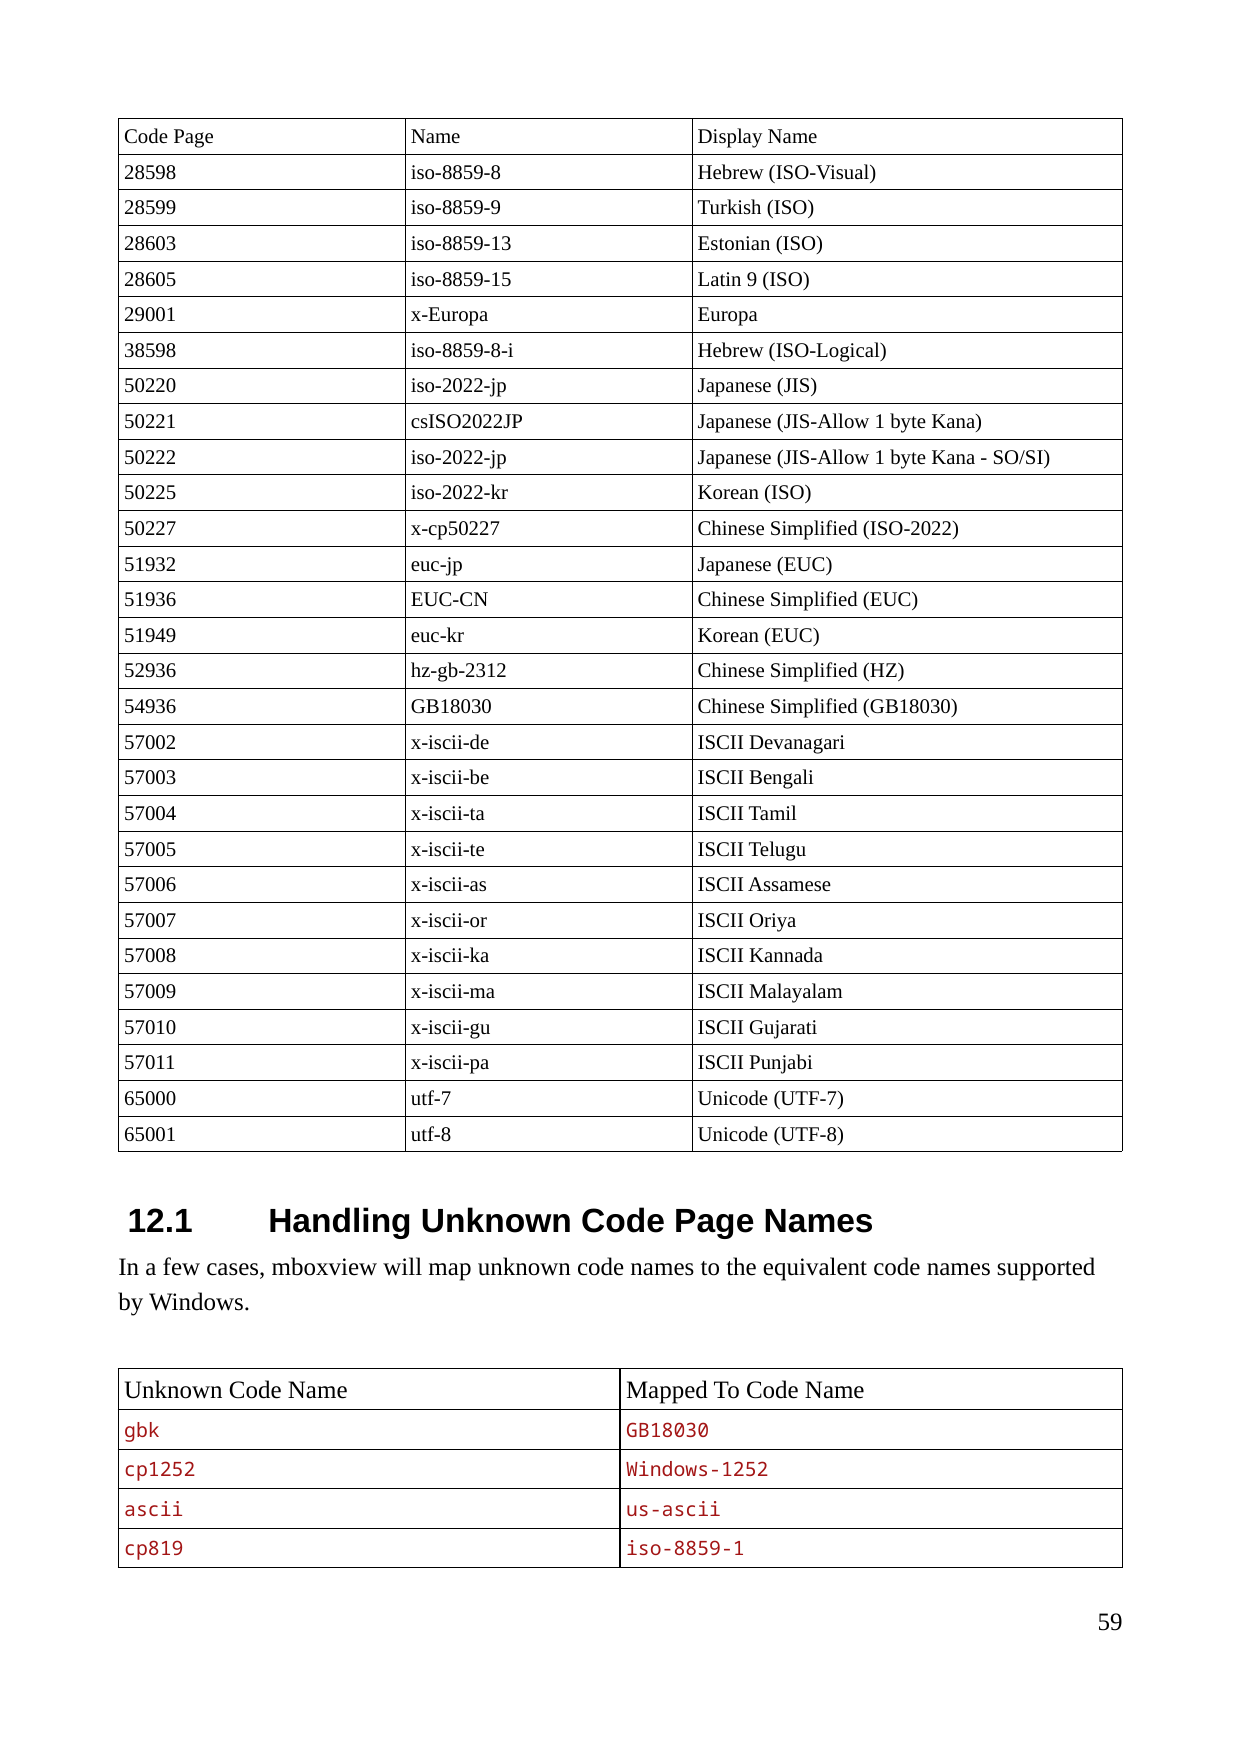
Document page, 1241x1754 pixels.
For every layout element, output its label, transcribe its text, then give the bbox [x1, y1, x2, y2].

table_cell x-iscii-be [406, 760, 692, 795]
table_cell x-cp50227 [406, 511, 692, 546]
table_cell 28605 [119, 262, 405, 296]
table_cell iso-8859-13 [406, 226, 692, 261]
table_cell Unicode (UTF-7) [693, 1081, 1122, 1116]
table_cell euc-jp [406, 547, 692, 581]
table_cell euc-kr [406, 618, 692, 652]
table_cell iso-8859-1 [621, 1529, 1122, 1567]
table_cell utf-8 [406, 1117, 692, 1151]
table_cell 50225 [119, 475, 405, 510]
table_cell Chinese Simplified (EUC) [693, 582, 1122, 617]
table_header Code Page [119, 119, 405, 154]
table_cell Japanese (EUC) [693, 547, 1122, 581]
table_cell GB18030 [406, 689, 692, 724]
table_cell Japanese (JIS-Allow 1 byte Kana - SO/SI) [693, 440, 1122, 474]
table_cell Hebrew (ISO-Visual) [693, 155, 1122, 189]
table_cell x-iscii-de [406, 725, 692, 759]
table_cell 57005 [119, 832, 405, 866]
table_cell x-Europa [406, 297, 692, 332]
table_cell hz-gb-2312 [406, 654, 692, 688]
table_cell Chinese Simplified (GB18030) [693, 689, 1122, 724]
table_cell EUC-CN [406, 582, 692, 617]
table_cell ISCII Assamese [693, 867, 1122, 902]
table_cell 57008 [119, 939, 405, 973]
subtitle Handling Unknown Code Page Names [118, 1201, 1122, 1240]
table_cell GB18030 [621, 1410, 1122, 1449]
table_cell 57004 [119, 796, 405, 831]
table_header Name [406, 119, 692, 154]
table_cell Turkish (ISO) [693, 190, 1122, 225]
table_cell 50227 [119, 511, 405, 546]
table_cell Latin 9 (ISO) [693, 262, 1122, 296]
table_cell 57002 [119, 725, 405, 759]
table_cell Korean (ISO) [693, 475, 1122, 510]
table_cell 51932 [119, 547, 405, 581]
table_cell 28599 [119, 190, 405, 225]
table_cell 51936 [119, 582, 405, 617]
table_cell csISO2022JP [406, 404, 692, 439]
table_cell Chinese Simplified (ISO-2022) [693, 511, 1122, 546]
table_cell ascii [119, 1489, 619, 1528]
table_header Unknown Code Name [119, 1369, 619, 1409]
table_cell 50220 [119, 369, 405, 403]
table_cell x-iscii-ka [406, 939, 692, 973]
table_cell 50222 [119, 440, 405, 474]
table_cell gbk [119, 1410, 619, 1449]
table_cell 52936 [119, 654, 405, 688]
table_cell 57010 [119, 1010, 405, 1044]
table_cell 38598 [119, 333, 405, 367]
table_cell us-ascii [621, 1489, 1122, 1528]
table_cell ISCII Gujarati [693, 1010, 1122, 1044]
table_cell 50221 [119, 404, 405, 439]
table_cell Windows-1252 [621, 1450, 1122, 1488]
table_cell Europa [693, 297, 1122, 332]
table_header Display Name [693, 119, 1122, 154]
table_cell ISCII Oriya [693, 903, 1122, 937]
table_cell cp1252 [119, 1450, 619, 1488]
table_cell Unicode (UTF-8) [693, 1117, 1122, 1151]
table_cell ISCII Kannada [693, 939, 1122, 973]
table_cell x-iscii-gu [406, 1010, 692, 1044]
table_cell iso-8859-9 [406, 190, 692, 225]
table_cell x-iscii-as [406, 867, 692, 902]
table_cell iso-8859-8-i [406, 333, 692, 367]
table_cell 65000 [119, 1081, 405, 1116]
table_cell 65001 [119, 1117, 405, 1151]
table_cell 29001 [119, 297, 405, 332]
table_cell 57007 [119, 903, 405, 937]
table_cell 57011 [119, 1045, 405, 1080]
table_cell 54936 [119, 689, 405, 724]
table_cell Chinese Simplified (HZ) [693, 654, 1122, 688]
table_header Mapped To Code Name [621, 1369, 1122, 1409]
table_cell Hebrew (ISO-Logical) [693, 333, 1122, 367]
table_cell ISCII Malayalam [693, 974, 1122, 1009]
table_cell x-iscii-ta [406, 796, 692, 831]
table_cell x-iscii-te [406, 832, 692, 866]
table_cell x-iscii-ma [406, 974, 692, 1009]
table_cell 51949 [119, 618, 405, 652]
table_cell Estonian (ISO) [693, 226, 1122, 261]
table_cell iso-8859-8 [406, 155, 692, 189]
table_cell ISCII Devanagari [693, 725, 1122, 759]
table_cell ISCII Punjabi [693, 1045, 1122, 1080]
table_cell ISCII Telugu [693, 832, 1122, 866]
text In a few cases, mboxview will map unknown code names to the equivalent code names supported by Windows. [118, 1252, 1122, 1315]
table_cell iso-2022-kr [406, 475, 692, 510]
table_cell ISCII Bengali [693, 760, 1122, 795]
table_cell x-iscii-pa [406, 1045, 692, 1080]
table_cell iso-2022-jp [406, 369, 692, 403]
table_cell 28598 [119, 155, 405, 189]
table_cell 28603 [119, 226, 405, 261]
table_cell utf-7 [406, 1081, 692, 1116]
table_cell 57009 [119, 974, 405, 1009]
table_cell 57006 [119, 867, 405, 902]
table_cell 57003 [119, 760, 405, 795]
table_cell Japanese (JIS-Allow 1 byte Kana) [693, 404, 1122, 439]
table_cell x-iscii-or [406, 903, 692, 937]
table_cell Japanese (JIS) [693, 369, 1122, 403]
table_cell iso-2022-jp [406, 440, 692, 474]
table_cell iso-8859-15 [406, 262, 692, 296]
table_cell Korean (EUC) [693, 618, 1122, 652]
table_cell cp819 [119, 1529, 619, 1567]
table_cell ISCII Tamil [693, 796, 1122, 831]
